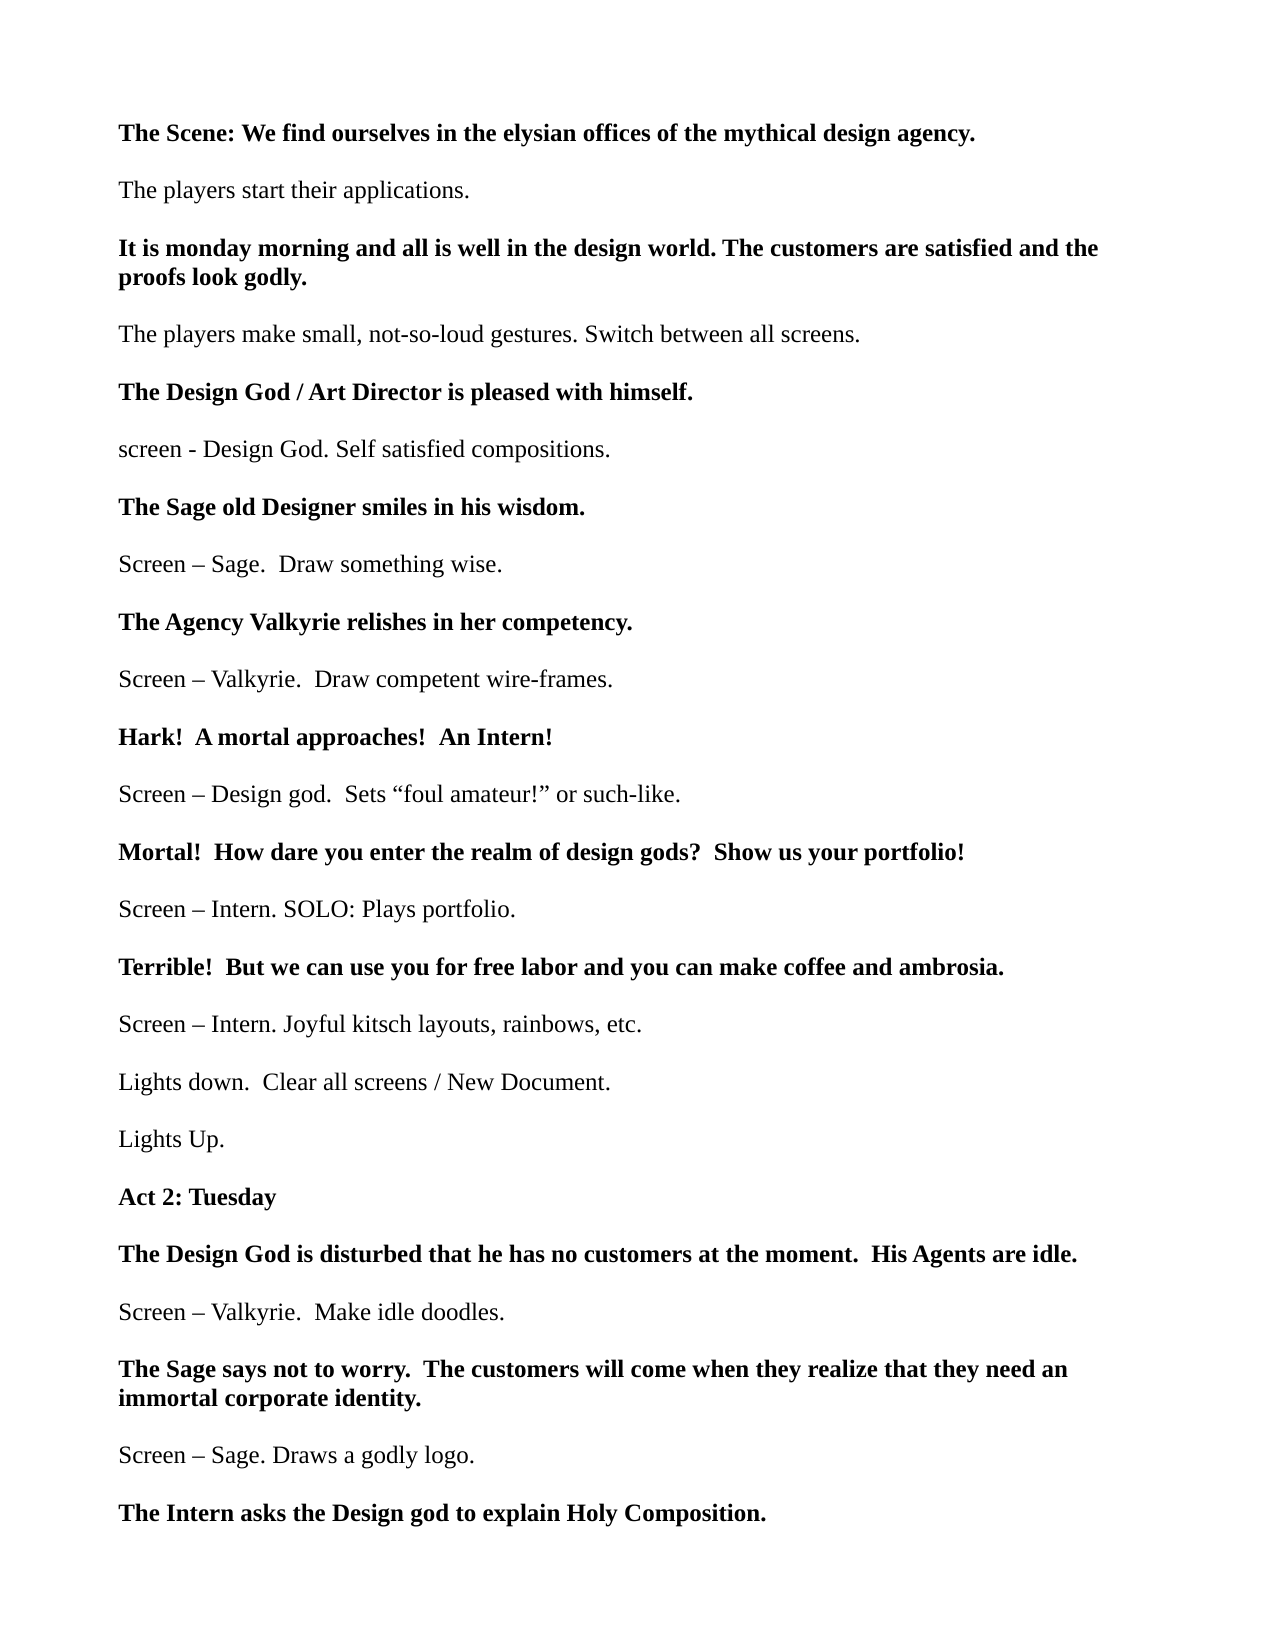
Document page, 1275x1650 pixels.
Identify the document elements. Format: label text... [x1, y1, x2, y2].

text The players make small, not-so-loud gestures. Switch between all screens. [118, 319, 1157, 348]
text The Sage says not to worry. The customers will come when they realize that they need an immortal corporate identity. [118, 1354, 1157, 1412]
text Mortal! How dare you enter the realm of design gods? Show us your portfolio! [118, 837, 1157, 866]
text The Sage old Designer smiles in his wisdom. [118, 492, 1157, 521]
text Screen – Design god. Sets “foul amateur!” or such-like. [118, 779, 1157, 808]
text Lights Up. [118, 1124, 1157, 1153]
text Screen – Intern. SOLO: Plays portfolio. [118, 894, 1157, 923]
text Act 2: Tuesday [118, 1182, 1157, 1211]
text The Design God / Art Director is pleased with himself. [118, 377, 1157, 406]
text The Scene: We find ourselves in the elysian offices of the mythical design agency. [118, 118, 1157, 147]
text The Agency Valkyrie relishes in her competency. [118, 607, 1157, 636]
text Hark! A mortal approaches! An Intern! [118, 722, 1157, 751]
text The players start their applications. [118, 176, 1157, 204]
text It is monday morning and all is well in the design world. The customers are satisfied and the proofs look godly. [118, 233, 1157, 291]
text screen - Design God. Self satisfied compositions. [118, 434, 1157, 463]
text Screen – Sage. Draw something wise. [118, 549, 1157, 578]
text Screen – Valkyrie. Draw competent wire-frames. [118, 664, 1157, 693]
text Screen – Sage. Draws a godly logo. [118, 1441, 1157, 1469]
text Screen – Valkyrie. Make idle doodles. [118, 1297, 1157, 1326]
text Screen – Intern. Joyful kitsch layouts, rainbows, etc. [118, 1009, 1157, 1038]
text Terrible! But we can use you for free labor and you can make coffee and ambrosia. [118, 952, 1157, 981]
text The Design God is disturbed that he has no customers at the moment. His Agents are idle. [118, 1239, 1157, 1268]
text Lights down. Clear all screens / New Document. [118, 1067, 1157, 1096]
text The Intern asks the Design god to explain Holy Composition. [118, 1498, 1157, 1527]
